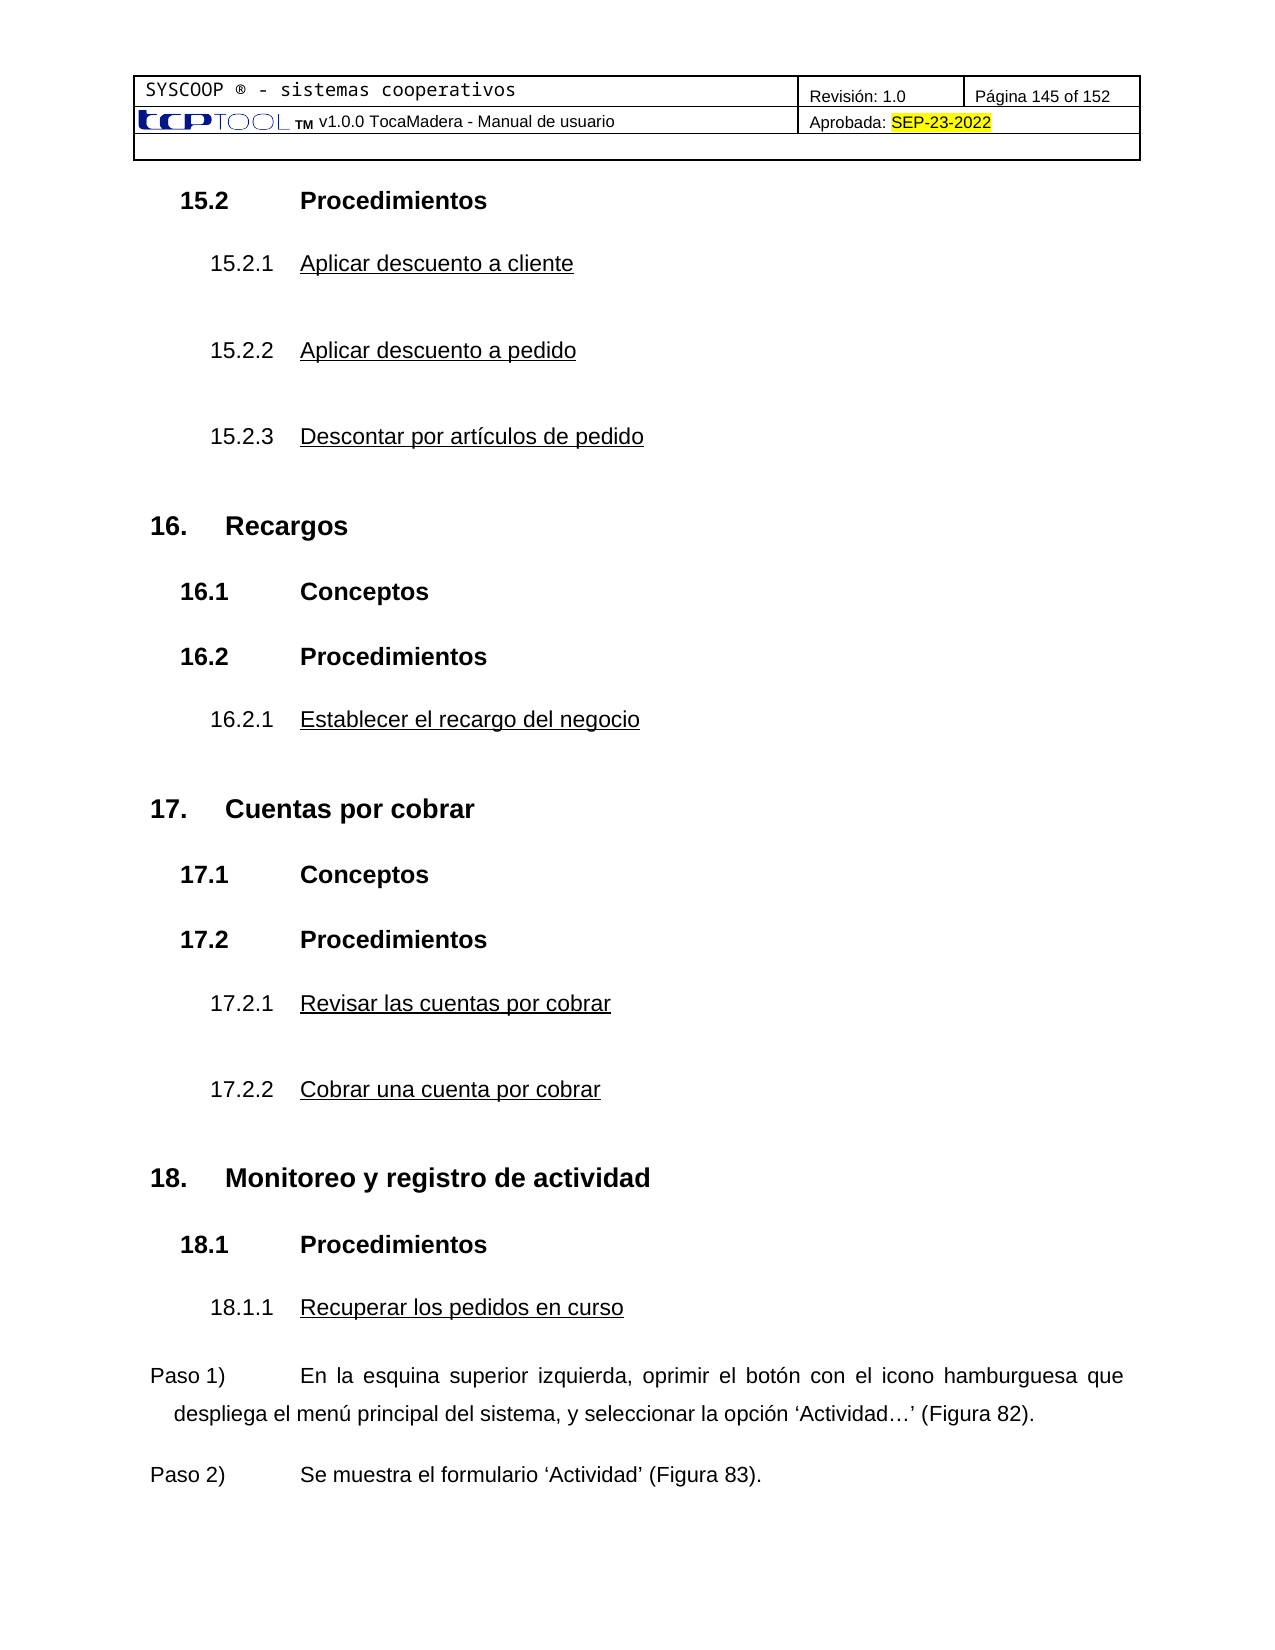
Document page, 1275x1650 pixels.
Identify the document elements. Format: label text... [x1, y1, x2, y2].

subtitle Recargos [150, 509, 1125, 541]
list En la esquina superior izquierda, oprimir el botón con el icono hamburguesa que despliega el menú principal del sistema, y seleccionar la opción ‘Actividad…’ (Figura 82). [150, 1363, 1125, 1426]
subtitle Monitoreo y registro de actividad [150, 1162, 1125, 1193]
picture [138, 110, 290, 130]
subtitle Establecer el recargo del negocio [210, 706, 1125, 733]
subtitle Cobrar una cuenta por cobrar [210, 1076, 1125, 1102]
subtitle Recuperar los pedidos en curso [210, 1294, 1125, 1321]
subtitle Revisar las cuentas por cobrar [210, 989, 1125, 1016]
subtitle Descontar por artículos de pedido [210, 423, 1125, 449]
subtitle Conceptos [180, 860, 1125, 889]
subtitle Procedimientos [180, 642, 1125, 670]
subtitle Aplicar descuento a cliente [210, 250, 1125, 277]
list Se muestra el formulario ‘Actividad’ (Figura 83). [150, 1462, 1125, 1487]
subtitle Conceptos [180, 577, 1125, 606]
subtitle Procedimientos [180, 925, 1125, 953]
subtitle Aplicar descuento a pedido [210, 337, 1125, 363]
subtitle Cuentas por cobrar [150, 793, 1125, 824]
subtitle Procedimientos [180, 1229, 1125, 1258]
subtitle Procedimientos [180, 186, 1125, 214]
